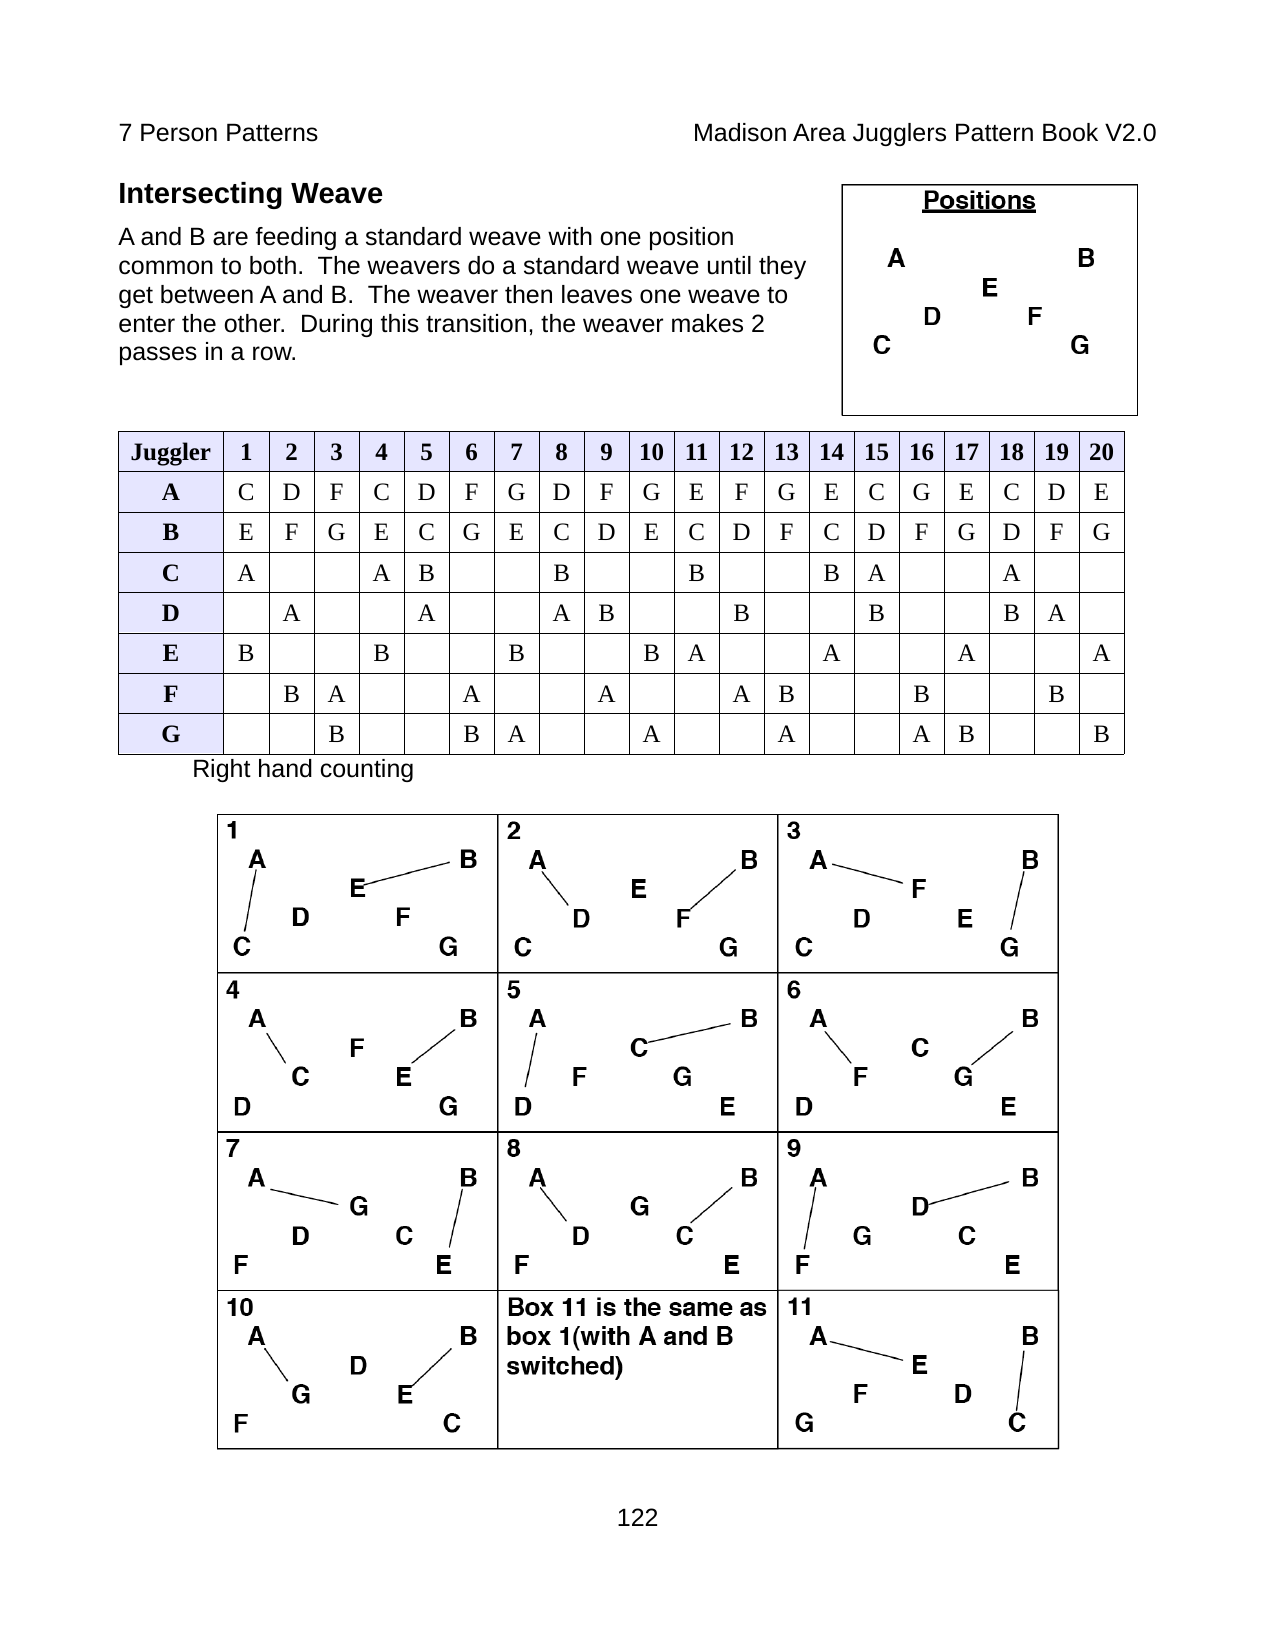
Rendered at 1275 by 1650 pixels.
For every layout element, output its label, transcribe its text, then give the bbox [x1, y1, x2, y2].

table_cell B [224, 634, 269, 673]
table_cell A [450, 674, 494, 713]
table_cell F [585, 472, 629, 512]
table_cell C [990, 472, 1034, 512]
table_cell A [990, 553, 1034, 592]
table_cell C [224, 472, 269, 512]
table_cell C [810, 513, 854, 552]
table_header 17 [945, 432, 989, 471]
table_cell E [224, 513, 269, 552]
table_cell A [765, 714, 809, 753]
table_cell B [675, 553, 719, 592]
table_cell [405, 634, 449, 673]
table_cell [224, 593, 269, 632]
table_cell [810, 714, 854, 753]
table_cell A [540, 593, 584, 632]
table_cell E [119, 634, 223, 673]
table_cell [1080, 553, 1124, 592]
table_cell B [270, 674, 314, 713]
table_cell A [630, 714, 674, 753]
table_header 2 [270, 432, 314, 471]
table_header 19 [1035, 432, 1079, 471]
table_header 18 [990, 432, 1034, 471]
table_cell [585, 634, 629, 673]
table_cell [405, 714, 449, 753]
table_cell A [360, 553, 404, 592]
table_cell B [810, 553, 854, 592]
table_cell [540, 634, 584, 673]
table_cell [360, 593, 404, 632]
table_cell [270, 634, 314, 673]
table_cell [900, 553, 944, 592]
table_cell C [540, 513, 584, 552]
table_cell D [405, 472, 449, 512]
table_header 7 [495, 432, 539, 471]
table_cell [360, 674, 404, 713]
table_cell [585, 553, 629, 592]
table_cell [1080, 674, 1124, 713]
table_cell C [119, 553, 223, 592]
table_cell D [585, 513, 629, 552]
table_cell [540, 714, 584, 753]
table_cell [224, 674, 269, 713]
table_cell G [765, 472, 809, 512]
table_cell [675, 593, 719, 632]
table_header 4 [360, 432, 404, 471]
table_cell A [270, 593, 314, 632]
table_cell [855, 714, 899, 753]
table_cell B [855, 593, 899, 632]
table_cell A [720, 674, 764, 713]
table_cell [990, 714, 1034, 753]
table_cell E [810, 472, 854, 512]
table_cell [1080, 593, 1124, 632]
table_cell G [630, 472, 674, 512]
table_header 8 [540, 432, 584, 471]
table_cell [945, 593, 989, 632]
table_header 9 [585, 432, 629, 471]
table_cell [990, 674, 1034, 713]
table_cell [810, 674, 854, 713]
table_cell F [119, 674, 223, 713]
table_cell D [119, 593, 223, 632]
table_cell [675, 674, 719, 713]
table_cell B [990, 593, 1034, 632]
table_header 5 [405, 432, 449, 471]
table_cell [315, 593, 359, 632]
table_cell [900, 593, 944, 632]
table_cell C [675, 513, 719, 552]
table_cell B [630, 634, 674, 673]
table_cell [585, 714, 629, 753]
table_header 10 [630, 432, 674, 471]
table_cell [990, 634, 1034, 673]
table_cell B [1080, 714, 1124, 753]
table_cell [450, 553, 494, 592]
table_cell F [270, 513, 314, 552]
table_cell A [675, 634, 719, 673]
table_cell D [540, 472, 584, 512]
table_cell [630, 593, 674, 632]
picture [837, 179, 1142, 420]
table_cell B [765, 674, 809, 713]
table_cell [765, 553, 809, 592]
table_cell [450, 593, 494, 632]
table_cell A [585, 674, 629, 713]
table_cell E [630, 513, 674, 552]
table_cell [810, 593, 854, 632]
table_cell B [360, 634, 404, 673]
table_header 15 [855, 432, 899, 471]
text Right hand counting [118, 753, 1157, 782]
table_header 16 [900, 432, 944, 471]
table_cell [224, 714, 269, 753]
table_cell B [1035, 674, 1079, 713]
table_cell F [720, 472, 764, 512]
table_cell B [405, 553, 449, 592]
table_cell C [360, 472, 404, 512]
table_header Juggler [119, 432, 223, 471]
table_cell B [585, 593, 629, 632]
table_cell [720, 634, 764, 673]
table_cell B [945, 714, 989, 753]
table_cell A [315, 674, 359, 713]
table_cell F [1035, 513, 1079, 552]
table_cell A [1080, 634, 1124, 673]
table_cell B [315, 714, 359, 753]
table_cell E [945, 472, 989, 512]
table_header 20 [1080, 432, 1124, 471]
table_cell D [270, 472, 314, 512]
table_cell B [540, 553, 584, 592]
table_cell [495, 593, 539, 632]
table_header 1 [224, 432, 269, 471]
text A and B are feeding a standard weave with one position common to both. The weavers do a standard weave until they get between A and B. The weaver then leaves one weave to enter the other. During this transition, the weaver makes 2 passes in a row. [118, 222, 837, 366]
table_cell A [810, 634, 854, 673]
table_cell [360, 714, 404, 753]
table_cell D [1035, 472, 1079, 512]
table_cell B [720, 593, 764, 632]
table_cell [405, 674, 449, 713]
table_cell B [450, 714, 494, 753]
table_cell [1035, 634, 1079, 673]
table_cell [495, 553, 539, 592]
table_cell [540, 674, 584, 713]
table_cell A [900, 714, 944, 753]
table_cell [675, 714, 719, 753]
table_cell D [720, 513, 764, 552]
table_cell [855, 674, 899, 713]
table_cell [270, 714, 314, 753]
table_cell A [495, 714, 539, 753]
picture [213, 811, 1062, 1452]
table_cell B [495, 634, 539, 673]
table_cell G [1080, 513, 1124, 552]
table_header 13 [765, 432, 809, 471]
table_cell A [405, 593, 449, 632]
table_cell [315, 634, 359, 673]
table_cell A [945, 634, 989, 673]
table_header 11 [675, 432, 719, 471]
table_cell F [900, 513, 944, 552]
table_header 6 [450, 432, 494, 471]
table_cell E [495, 513, 539, 552]
table_cell [1035, 714, 1079, 753]
table_cell [315, 553, 359, 592]
table_cell [855, 634, 899, 673]
table_cell A [224, 553, 269, 592]
table_cell E [1080, 472, 1124, 512]
table_cell [1035, 553, 1079, 592]
table_cell C [855, 472, 899, 512]
table_cell [720, 553, 764, 592]
table_cell G [495, 472, 539, 512]
table_cell D [990, 513, 1034, 552]
table_cell F [450, 472, 494, 512]
table_header 12 [720, 432, 764, 471]
table_cell D [855, 513, 899, 552]
table_cell [720, 714, 764, 753]
table_cell [630, 553, 674, 592]
table_cell F [315, 472, 359, 512]
table_cell G [945, 513, 989, 552]
table_cell [495, 674, 539, 713]
table_cell [945, 553, 989, 592]
table_cell [630, 674, 674, 713]
subtitle Intersecting Weave [118, 176, 1157, 210]
table_cell A [855, 553, 899, 592]
table_cell E [360, 513, 404, 552]
table_cell G [315, 513, 359, 552]
table_cell [270, 553, 314, 592]
table_cell F [765, 513, 809, 552]
table_cell [945, 674, 989, 713]
table_cell [765, 593, 809, 632]
table_cell A [1035, 593, 1079, 632]
table_cell A [119, 472, 223, 512]
table_header 3 [315, 432, 359, 471]
table_cell B [900, 674, 944, 713]
table_header 14 [810, 432, 854, 471]
table_cell B [119, 513, 223, 552]
table_cell G [900, 472, 944, 512]
table_cell G [450, 513, 494, 552]
table_cell C [405, 513, 449, 552]
table_cell [765, 634, 809, 673]
table_cell [900, 634, 944, 673]
table_cell G [119, 714, 223, 753]
table_cell E [675, 472, 719, 512]
table_cell [450, 634, 494, 673]
